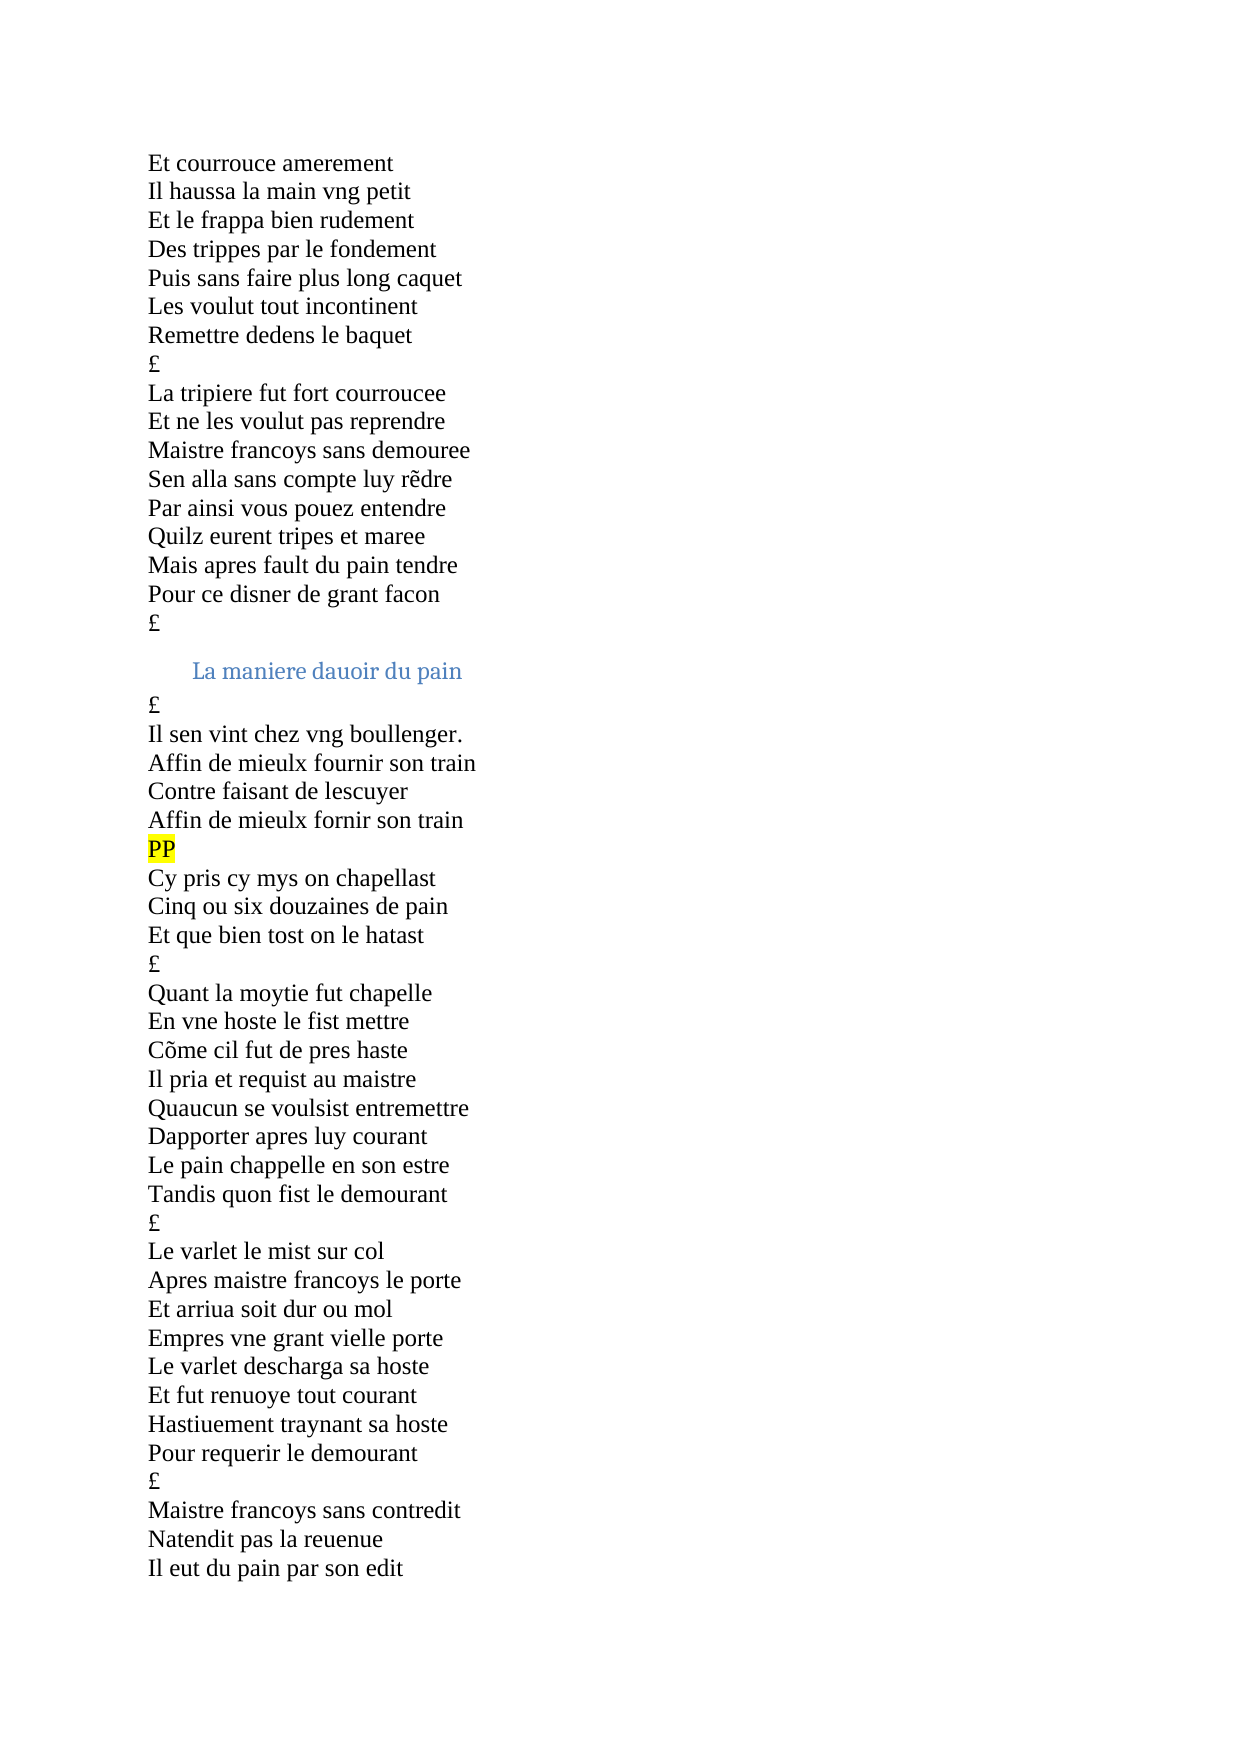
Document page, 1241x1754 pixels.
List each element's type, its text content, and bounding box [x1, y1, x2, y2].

text Et ne les voulut pas reprendre [148, 406, 1093, 435]
text Empres vne grant vielle porte [148, 1323, 1093, 1351]
text Et courrouce amerement [148, 148, 1093, 176]
text £ [148, 349, 1093, 378]
text Quaucun se voulsist entremettre [148, 1093, 1093, 1121]
text £ [148, 1208, 1093, 1236]
text Il haussa la main vng petit [148, 176, 1093, 205]
text Le pain chappelle en son estre [148, 1150, 1093, 1179]
text Apres maistre francoys le porte [148, 1265, 1093, 1294]
text Des trippes par le fondement [148, 234, 1093, 263]
text Affin de mieulx fornir son train [148, 805, 1093, 834]
text £ [148, 690, 1093, 719]
text Tandis quon fist le demourant [148, 1179, 1093, 1208]
text Affin de mieulx fournir son train [148, 748, 1093, 776]
text £ [148, 608, 1093, 636]
text Il eut du pain par son edit [148, 1553, 1093, 1581]
text Maistre francoys sans contredit [148, 1495, 1093, 1524]
text Dapporter apres luy courant [148, 1121, 1093, 1150]
text Le varlet le mist sur col [148, 1236, 1093, 1265]
text £ [148, 1466, 1093, 1495]
text Et arriua soit dur ou mol [148, 1294, 1093, 1323]
text Et le frappa bien rudement [148, 205, 1093, 234]
text La tripiere fut fort courroucee [148, 378, 1093, 406]
text Cy pris cy mys on chapellast [148, 863, 1093, 891]
text Contre faisant de lescuyer [148, 776, 1093, 805]
text Cõme cil fut de pres haste [148, 1035, 1093, 1064]
text Il sen vint chez vng boullenger. [148, 719, 1093, 748]
text Et que bien tost on le hatast [148, 920, 1093, 949]
text Cinq ou six douzaines de pain [148, 891, 1093, 920]
text Pour ce disner de grant facon [148, 579, 1093, 608]
text Pour requerir le demourant [148, 1438, 1093, 1466]
text Mais apres fault du pain tendre [148, 550, 1093, 579]
text Et fut renuoye tout courant [148, 1380, 1093, 1409]
text Remettre dedens le baquet [148, 320, 1093, 349]
text Quant la moytie fut chapelle [148, 978, 1093, 1006]
text Il pria et requist au maistre [148, 1064, 1093, 1093]
text Maistre francoys sans demouree [148, 435, 1093, 464]
text Hastiuement traynant sa hoste [148, 1409, 1093, 1438]
text Puis sans faire plus long caquet [148, 263, 1093, 291]
text Natendit pas la reuenue [148, 1524, 1093, 1553]
text Les voulut tout incontinent [148, 291, 1093, 320]
text En vne hoste le fist mettre [148, 1006, 1093, 1035]
text Par ainsi vous pouez entendre [148, 493, 1093, 521]
text Quilz eurent tripes et maree [148, 521, 1093, 550]
text Sen alla sans compte luy rẽdre [148, 464, 1093, 493]
text £ [148, 949, 1093, 978]
text Le varlet descharga sa hoste [148, 1351, 1093, 1380]
subtitle La maniere dauoir du pain [148, 657, 1093, 686]
text PP [148, 834, 1093, 863]
